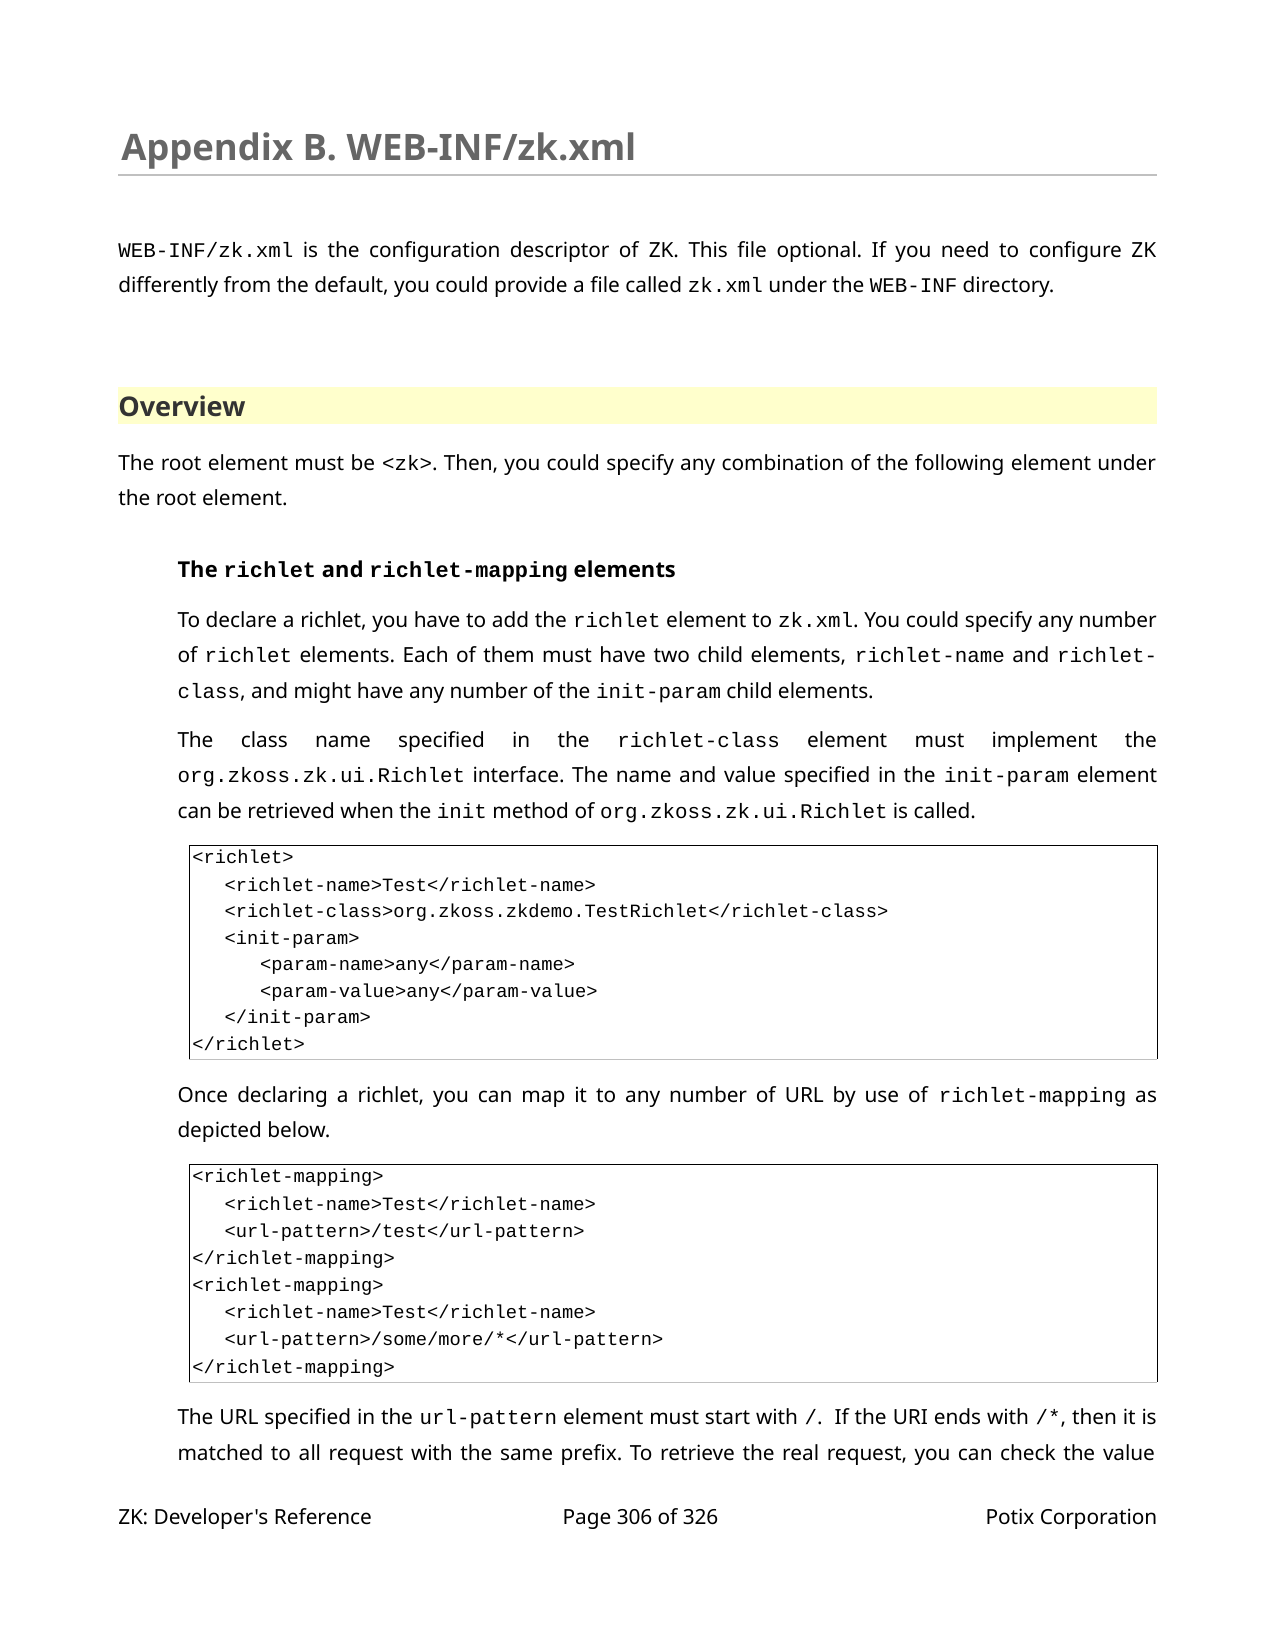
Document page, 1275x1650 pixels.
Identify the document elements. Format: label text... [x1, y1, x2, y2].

text <richlet-mapping> [190, 1273, 1157, 1297]
subtitle Appendix B. WEB-INF/zk.xml [118, 118, 1157, 174]
text <url-pattern>/some/more/*</url-pattern> [190, 1327, 1157, 1352]
text </richlet-mapping> [190, 1354, 1157, 1382]
subtitle The richlet and richlet-mapping elements [177, 554, 1157, 584]
text The URL specified in the url-pattern element must start with /. If the URI ends with /*, then it is matched to all request with the same prefix. To retrieve the real request, you can check the value [177, 1402, 1157, 1466]
subtitle Overview [118, 387, 1157, 424]
text WEB-INF/zk.xml is the configuration descriptor of ZK. This file optional. If you need to configure ZK differently from the default, you could provide a file called zk.xml under the WEB-INF directory. [118, 235, 1157, 299]
text The class name specified in the richlet-class element must implement the org.zkoss.zk.ui.Richlet interface. The name and value specified in the init-param element can be retrieved when the init method of org.zkoss.zk.ui.Richlet is called. [177, 725, 1157, 825]
text <richlet> [190, 846, 1157, 869]
text <url-pattern>/test</url-pattern> [190, 1218, 1157, 1243]
text The root element must be <zk>. Then, you could specify any combination of the following element under the root element. [118, 448, 1157, 512]
text </richlet-mapping> [190, 1246, 1157, 1270]
text To declare a richlet, you have to add the richlet element to zk.xml. You could specify any number of richlet elements. Each of them must have two child elements, richlet-name and richlet-class, and might have any number of the init-param child elements. [177, 605, 1157, 704]
text <richlet-mapping> [190, 1165, 1157, 1188]
text Once declaring a richlet, you can map it to any number of URL by use of richlet-mapping as depicted below. [177, 1080, 1157, 1143]
text <richlet-name>Test</richlet-name> [190, 1191, 1157, 1216]
text <richlet-name>Test</richlet-name> <richlet-class>org.zkoss.zkdemo.TestRichlet</richlet-class> <init-param> <param-name>any</param-name> <param-value>any</param-value> </init-param> </richlet> [190, 872, 1157, 1059]
text <richlet-name>Test</richlet-name> [190, 1300, 1157, 1324]
